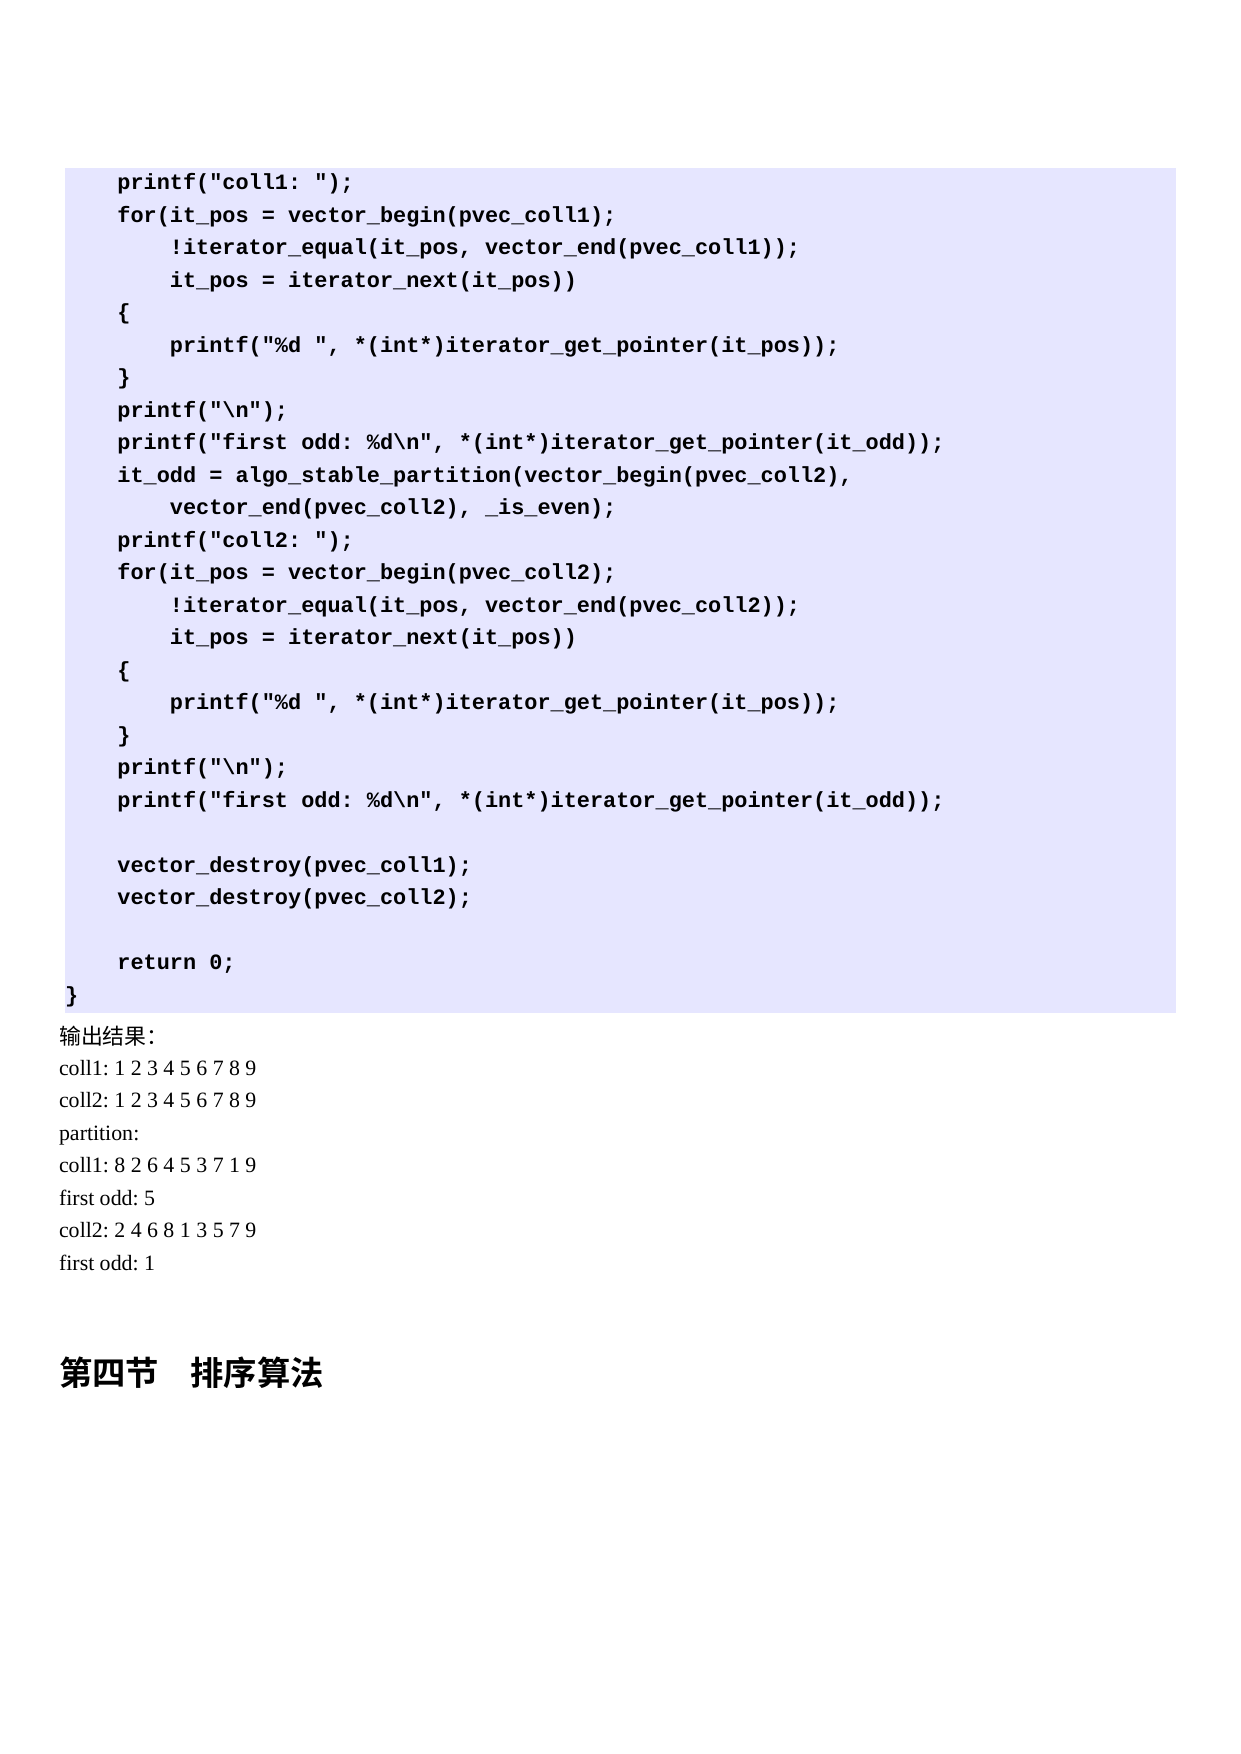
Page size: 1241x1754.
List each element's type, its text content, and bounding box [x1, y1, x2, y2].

text coll1: 1 2 3 4 5 6 7 8 9 [59, 1051, 1181, 1083]
text first odd: 5 [59, 1181, 1181, 1213]
table_header printf("coll1: "); for(it_pos = vector_begin(pvec_coll1); !iterator_equal(it_pos, vector_end(pvec_coll1)); it_pos = iterator_next(it_pos)) { printf("%d ", *(int*)iterator_get_pointer(it_pos)); } printf("\n"); printf("first odd: %d\n", *(int*)iterator_get_pointer(it_odd)); it_odd = algo_stable_partition(vector_begin(pvec_coll2), vector_end(pvec_coll2), _is_even); printf("coll2: "); for(it_pos = vector_begin(pvec_coll2); !iterator_equal(it_pos, vector_end(pvec_coll2)); it_pos = iterator_next(it_pos)) { printf("%d ", *(int*)iterator_get_pointer(it_pos)); } printf("\n"); printf("first odd: %d\n", *(int*)iterator_get_pointer(it_odd)); vector_destroy(pvec_coll1); vector_destroy(pvec_coll2); return 0; } [60, 163, 1181, 1018]
text coll1: 8 2 6 4 5 3 7 1 9 [59, 1148, 1181, 1181]
text coll2: 1 2 3 4 5 6 7 8 9 [59, 1083, 1181, 1116]
text coll2: 2 4 6 8 1 3 5 7 9 [59, 1213, 1181, 1246]
text partition: [59, 1116, 1181, 1148]
text 输出结果： [59, 1020, 1181, 1051]
subtitle 排序算法 [59, 1338, 1181, 1403]
text first odd: 1 [59, 1246, 1181, 1278]
